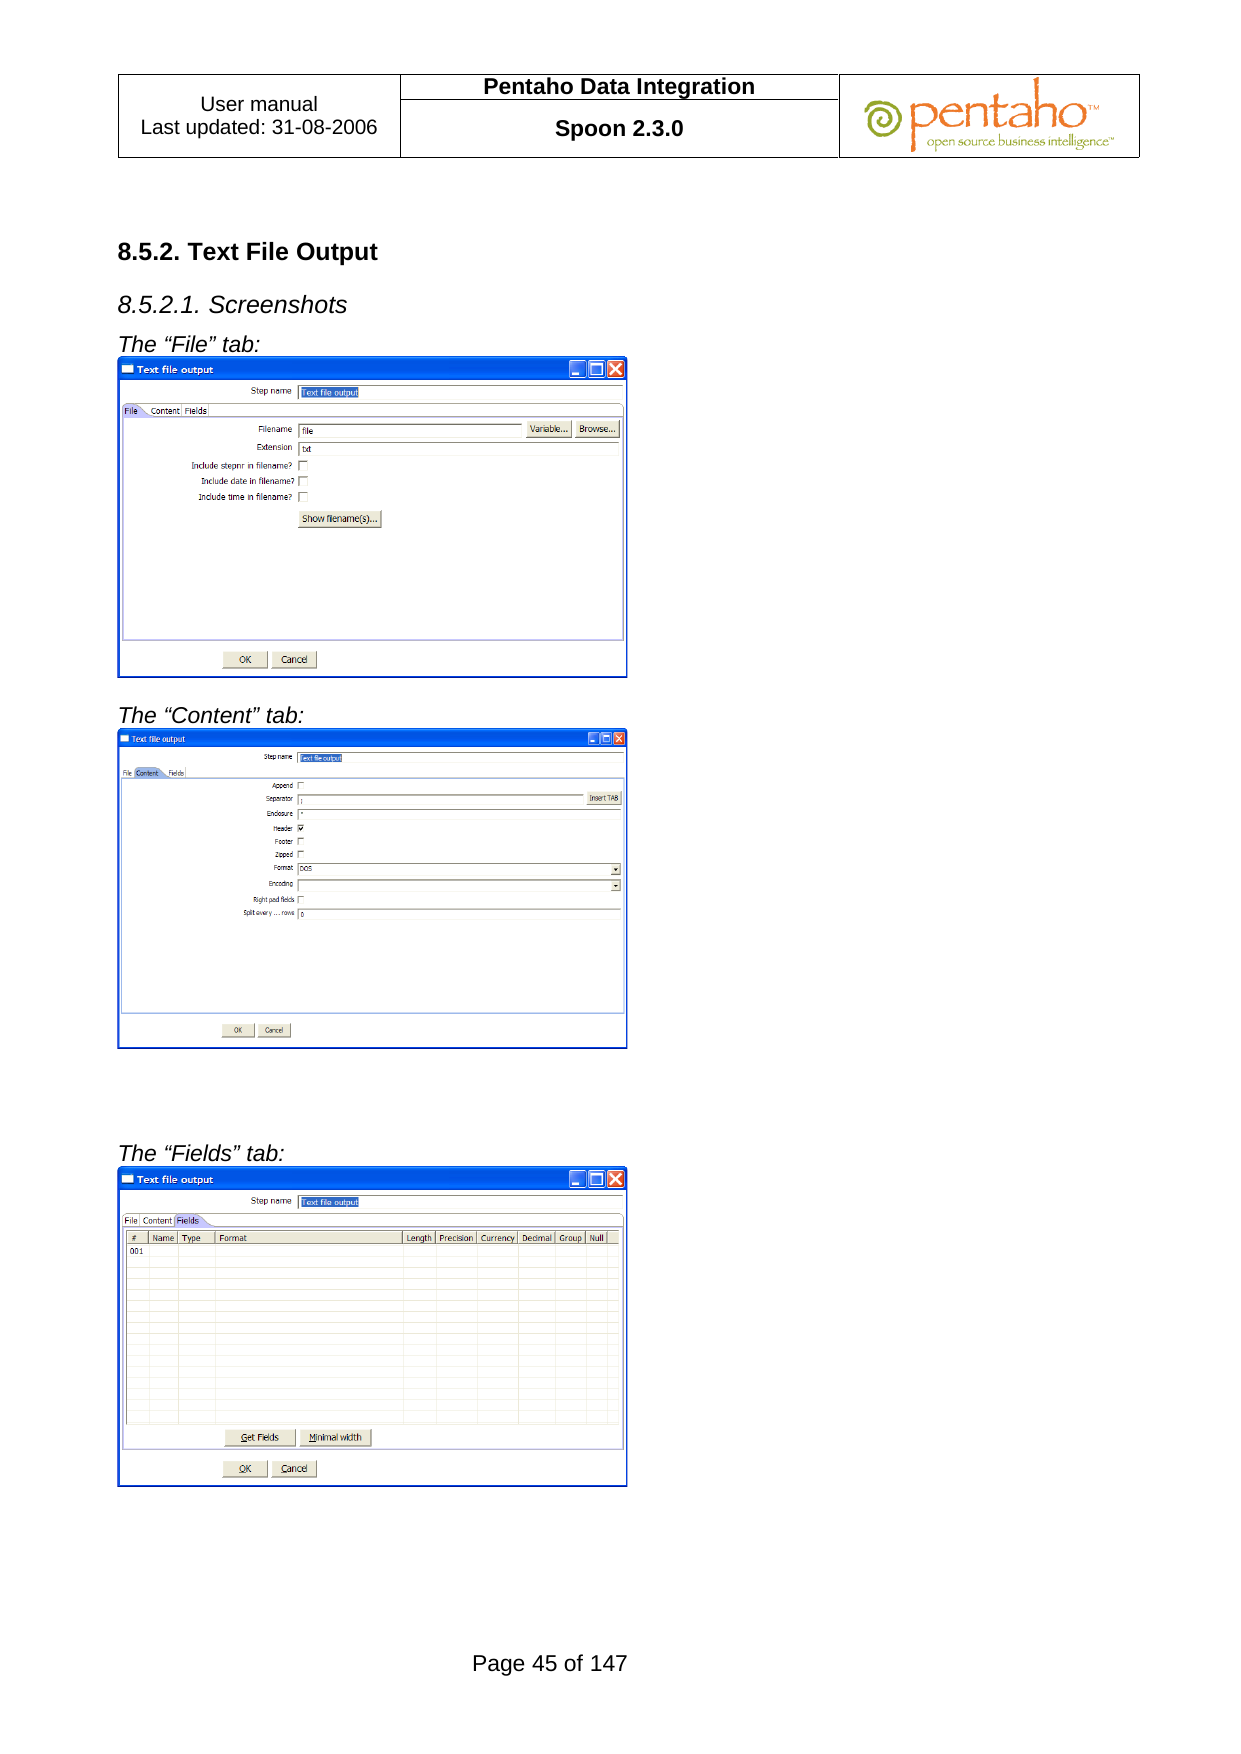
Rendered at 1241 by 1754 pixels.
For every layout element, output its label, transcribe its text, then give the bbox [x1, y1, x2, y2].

subtitle Screenshots [117, 291, 1137, 319]
text The “File” tab: [117, 331, 1137, 357]
text The “Content” tab: [117, 703, 1137, 728]
picture [117, 356, 628, 678]
picture [117, 728, 628, 1049]
text The “Fields” tab: [117, 1141, 1137, 1166]
picture [117, 1166, 628, 1487]
subtitle Text File Output [117, 238, 1137, 266]
